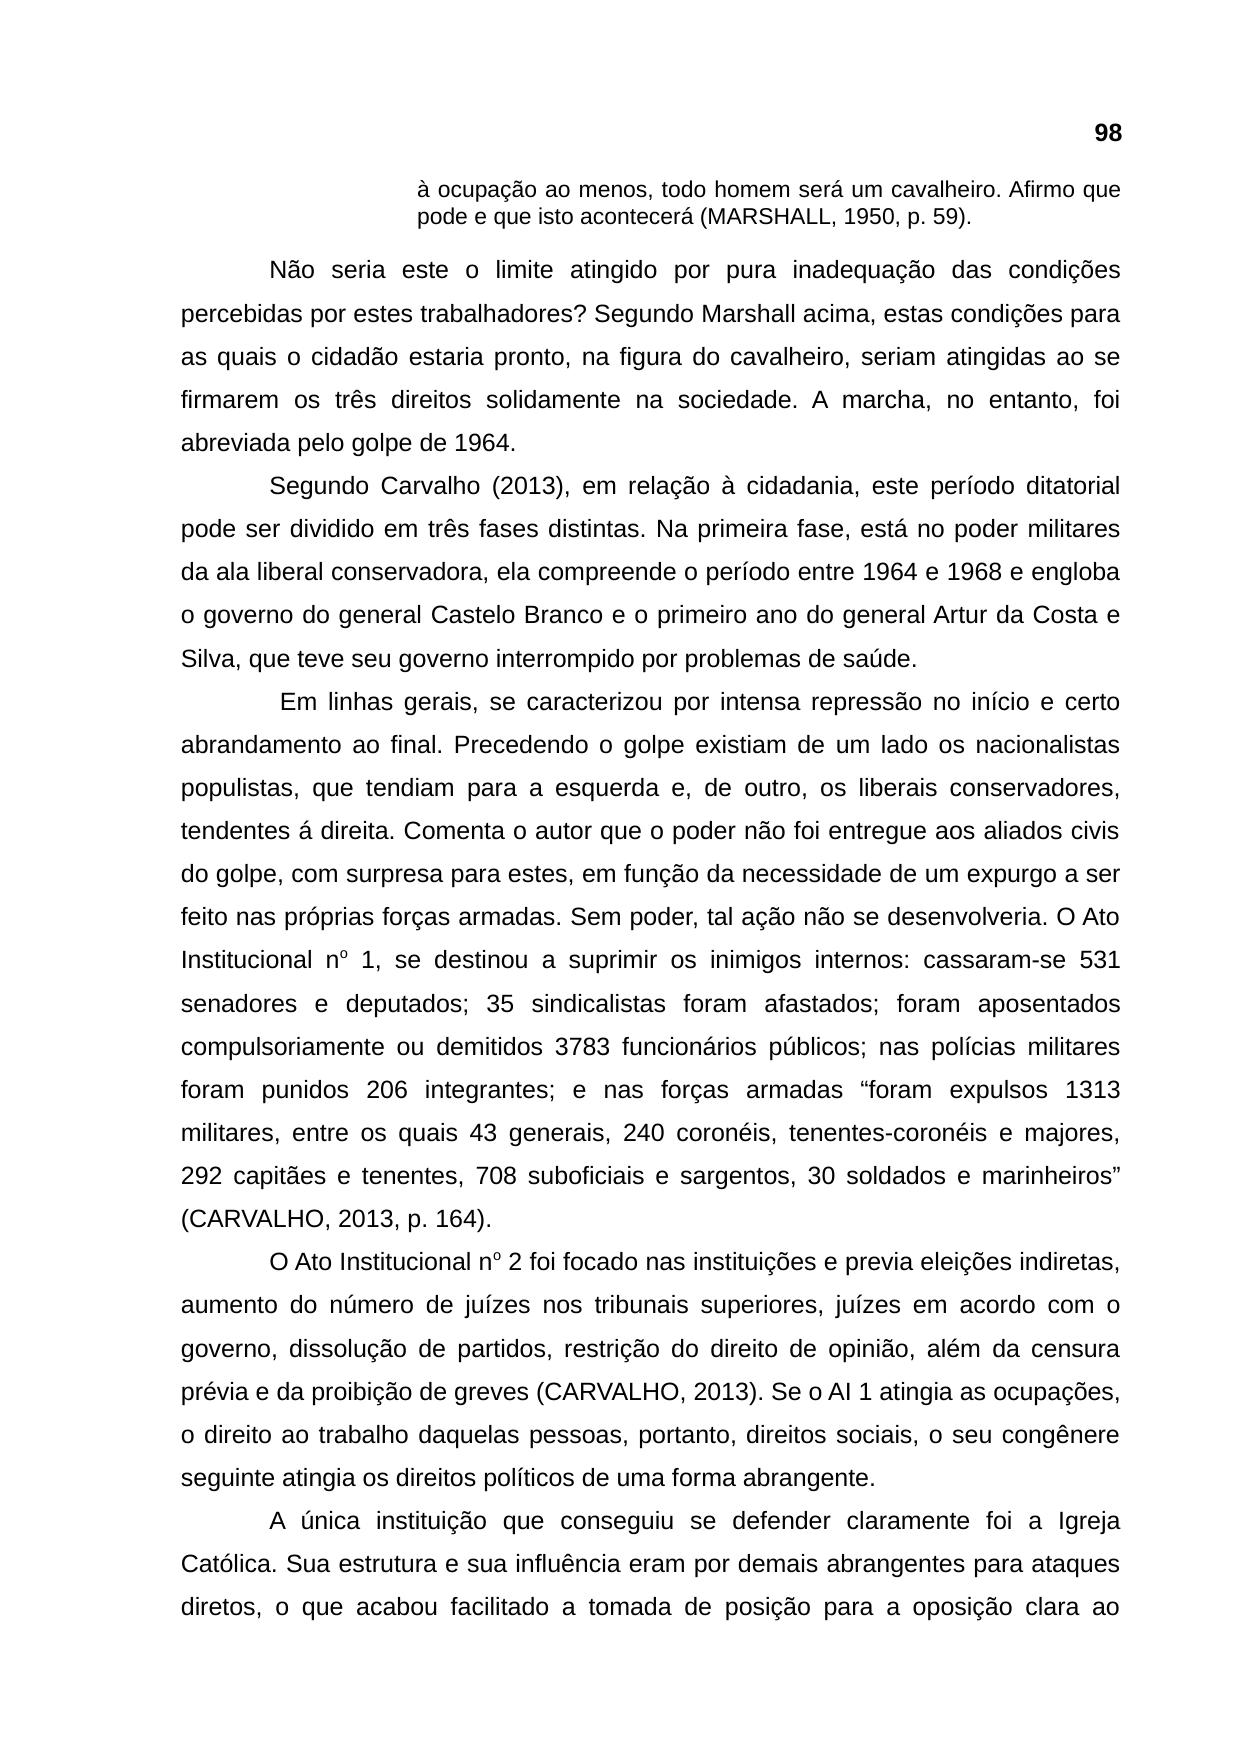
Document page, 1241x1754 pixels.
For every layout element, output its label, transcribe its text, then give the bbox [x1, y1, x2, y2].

text O Ato Institucional no 2 foi focado nas instituições e previa eleições indiretas, aumento do número de juízes nos tribunais superiores, juízes em acordo com o governo, dissolução de partidos, restrição do direito de opinião, além da censura prévia e da proibição de greves (CARVALHO, 2013). Se o AI 1 atingia as ocupações, o direito ao trabalho daquelas pessoas, portanto, direitos sociais, o seu congênere seguinte atingia os direitos políticos de uma forma abrangente. [181, 1247, 1122, 1492]
text Em linhas gerais, se caracterizou por intensa repressão no início e certo abrandamento ao final. Precedendo o golpe existiam de um lado os nacionalistas populistas, que tendiam para a esquerda e, de outro, os liberais conservadores, tendentes á direita. Comenta o autor que o poder não foi entregue aos aliados civis do golpe, com surpresa para estes, em função da necessidade de um expurgo a ser feito nas próprias forças armadas. Sem poder, tal ação não se desenvolveria. O Ato Institucional no 1, se destinou a suprimir os inimigos internos: cassaram-se 531 senadores e deputados; 35 sindicalistas foram afastados; foram aposentados compulsoriamente ou demitidos 3783 funcionários públicos; nas polícias militares foram punidos 206 integrantes; e nas forças armadas “foram expulsos 1313 militares, entre os quais 43 generais, 240 coronéis, tenentes-coronéis e majores, 292 capitães e tenentes, 708 suboficiais e sargentos, 30 soldados e marinheiros” (CARVALHO, 2013, p. 164). [181, 687, 1122, 1233]
text Não seria este o limite atingido por pura inadequação das condições percebidas por estes trabalhadores? Segundo Marshall acima, estas condições para as quais o cidadão estaria pronto, na figura do cavalheiro, seriam atingidas ao se firmarem os três direitos solidamente na sociedade. A marcha, no entanto, foi abreviada pelo golpe de 1964. [181, 255, 1122, 457]
text A única instituição que conseguiu se defender claramente foi a Igreja Católica. Sua estrutura e sua influência eram por demais abrangentes para ataques diretos, o que acabou facilitado a tomada de posição para a oposição clara ao [181, 1506, 1122, 1621]
text à ocupação ao menos, todo homem será um cavalheiro. Afirmo que pode e que isto acontecerá (MARSHALL, 1950, p. 59). [417, 176, 1122, 229]
text Segundo Carvalho (2013), em relação à cidadania, este período ditatorial pode ser dividido em três fases distintas. Na primeira fase, está no poder militares da ala liberal conservadora, ela compreende o período entre 1964 e 1968 e engloba o governo do general Castelo Branco e o primeiro ano do general Artur da Costa e Silva, que teve seu governo interrompido por problemas de saúde. [181, 471, 1122, 672]
